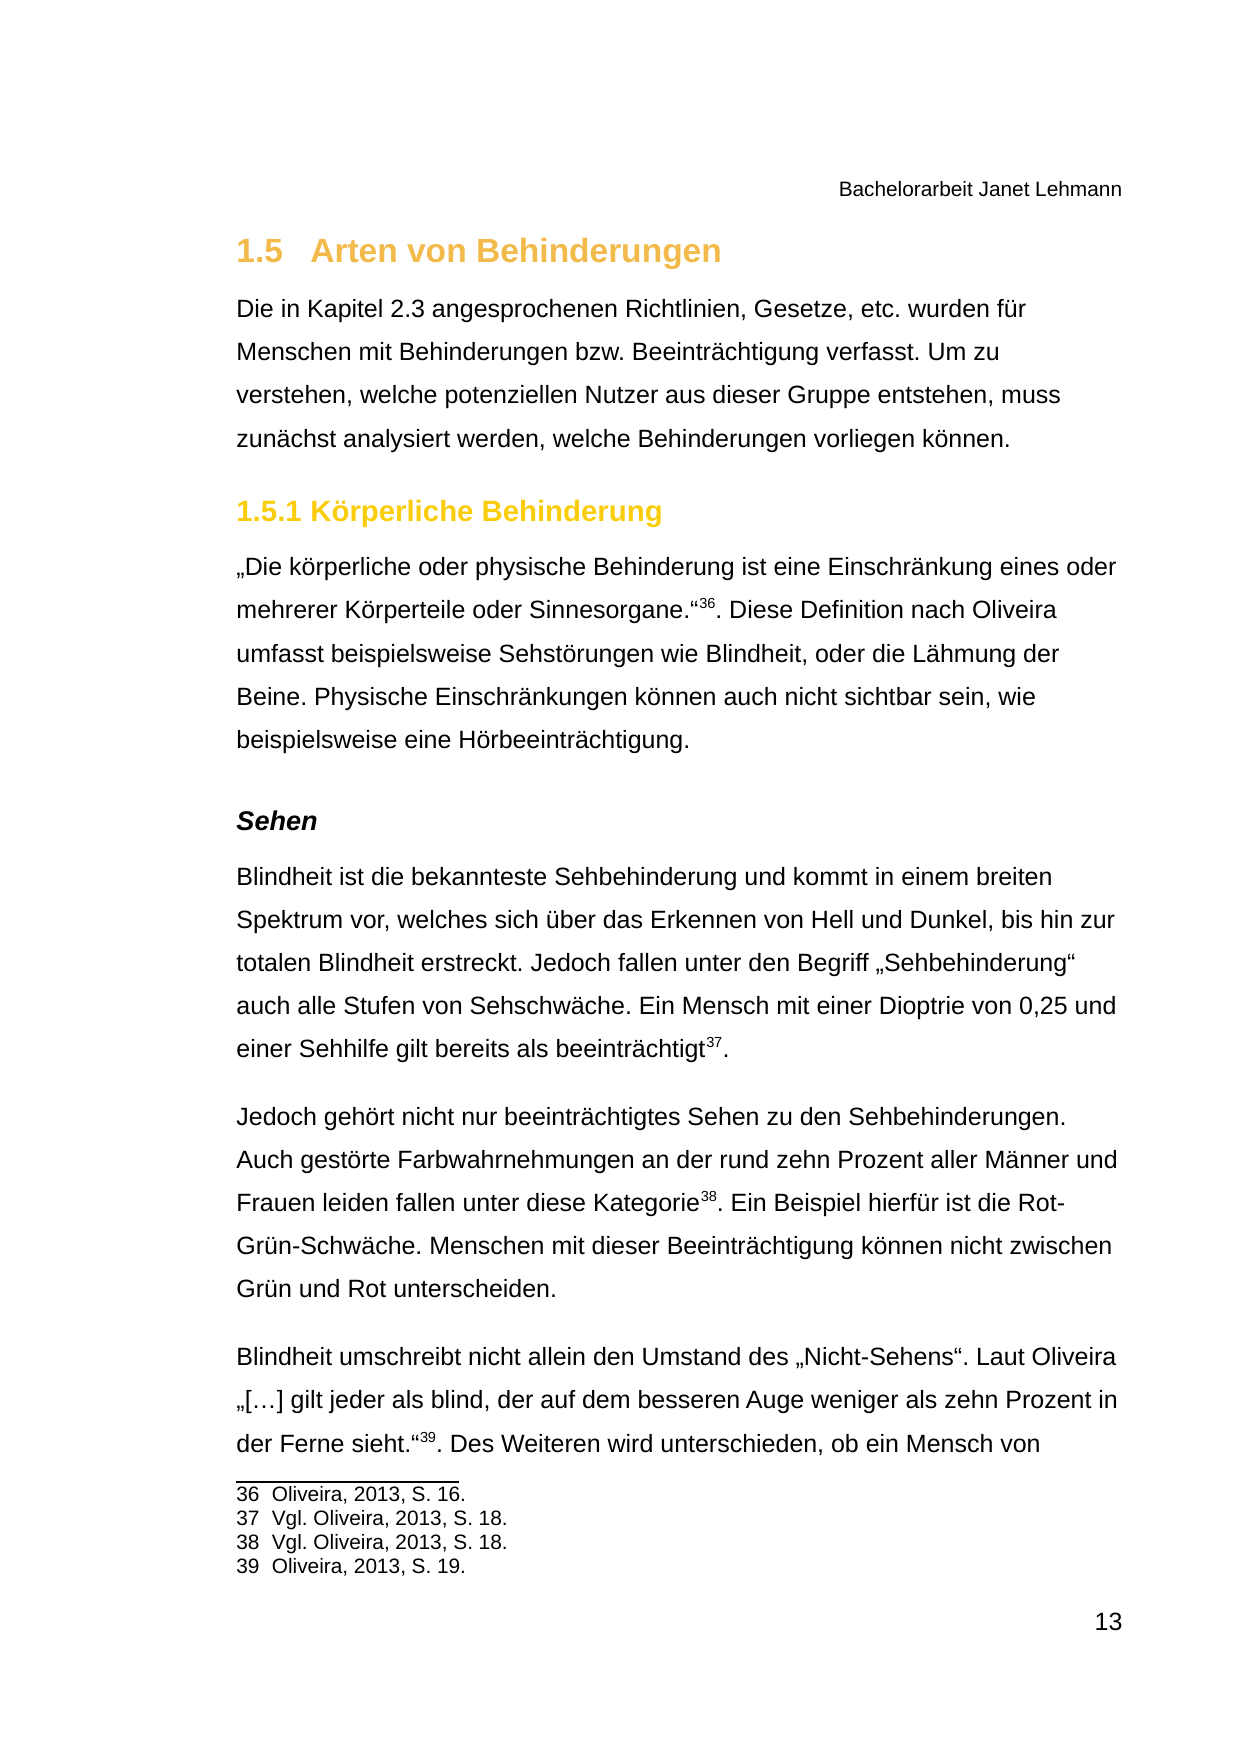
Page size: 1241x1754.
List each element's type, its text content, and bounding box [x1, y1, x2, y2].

subtitle Arten von Behinderungen [236, 231, 1122, 269]
text Jedoch gehört nicht nur beeinträchtigtes Sehen zu den Sehbehinderungen. Auch gestörte Farbwahrnehmungen an der rund zehn Prozent aller Männer und Frauen leiden fallen unter diese Kategorie. Ein Beispiel hierfür ist die Rot-Grün-Schwäche. Menschen mit dieser Beeinträchtigung können nicht zwischen Grün und Rot unterscheiden. [236, 1102, 1122, 1303]
text Oliveira, 2013, S. 19. [236, 1554, 1122, 1578]
subtitle Sehen [236, 805, 1122, 837]
text Die in Kapitel 2.3 angesprochenen Richtlinien, Gesetze, etc. wurden für Menschen mit Behinderungen bzw. Beeinträchtigung verfasst. Um zu verstehen, welche potenziellen Nutzer aus dieser Gruppe entstehen, muss zunächst analysiert werden, welche Behinderungen vorliegen können. [236, 294, 1122, 452]
text Blindheit ist die bekannteste Sehbehinderung und kommt in einem breiten Spektrum vor, welches sich über das Erkennen von Hell und Dunkel, bis hin zur totalen Blindheit erstreckt. Jedoch fallen unter den Begriff „Sehbehinderung“ auch alle Stufen von Sehschwäche. Ein Mensch mit einer Dioptrie von 0,25 und einer Sehhilfe gilt bereits als beeinträchtigt. [236, 861, 1122, 1063]
text „Die körperliche oder physische Behinderung ist eine Einschränkung eines oder mehrerer Körperteile oder Sinnesorgane.“. Diese Definition nach Oliveira umfasst beispielsweise Sehstörungen wie Blindheit, oder die Lähmung der Beine. Physische Einschränkungen können auch nicht sichtbar sein, wie beispielsweise eine Hörbeeinträchtigung. [236, 552, 1122, 753]
subtitle Körperliche Behinderung [236, 494, 1122, 527]
text Blindheit umschreibt nicht allein den Umstand des „Nicht-Sehens“. Laut Oliveira „[…] gilt jeder als blind, der auf dem besseren Auge weniger als zehn Prozent in der Ferne sieht.“. Des Weiteren wird unterschieden, ob ein Mensch von [236, 1342, 1122, 1457]
text Vgl. Oliveira, 2013, S. 18. [236, 1530, 1122, 1554]
text Vgl. Oliveira, 2013, S. 18. [236, 1506, 1122, 1530]
text Oliveira, 2013, S. 16. [236, 1482, 1122, 1506]
